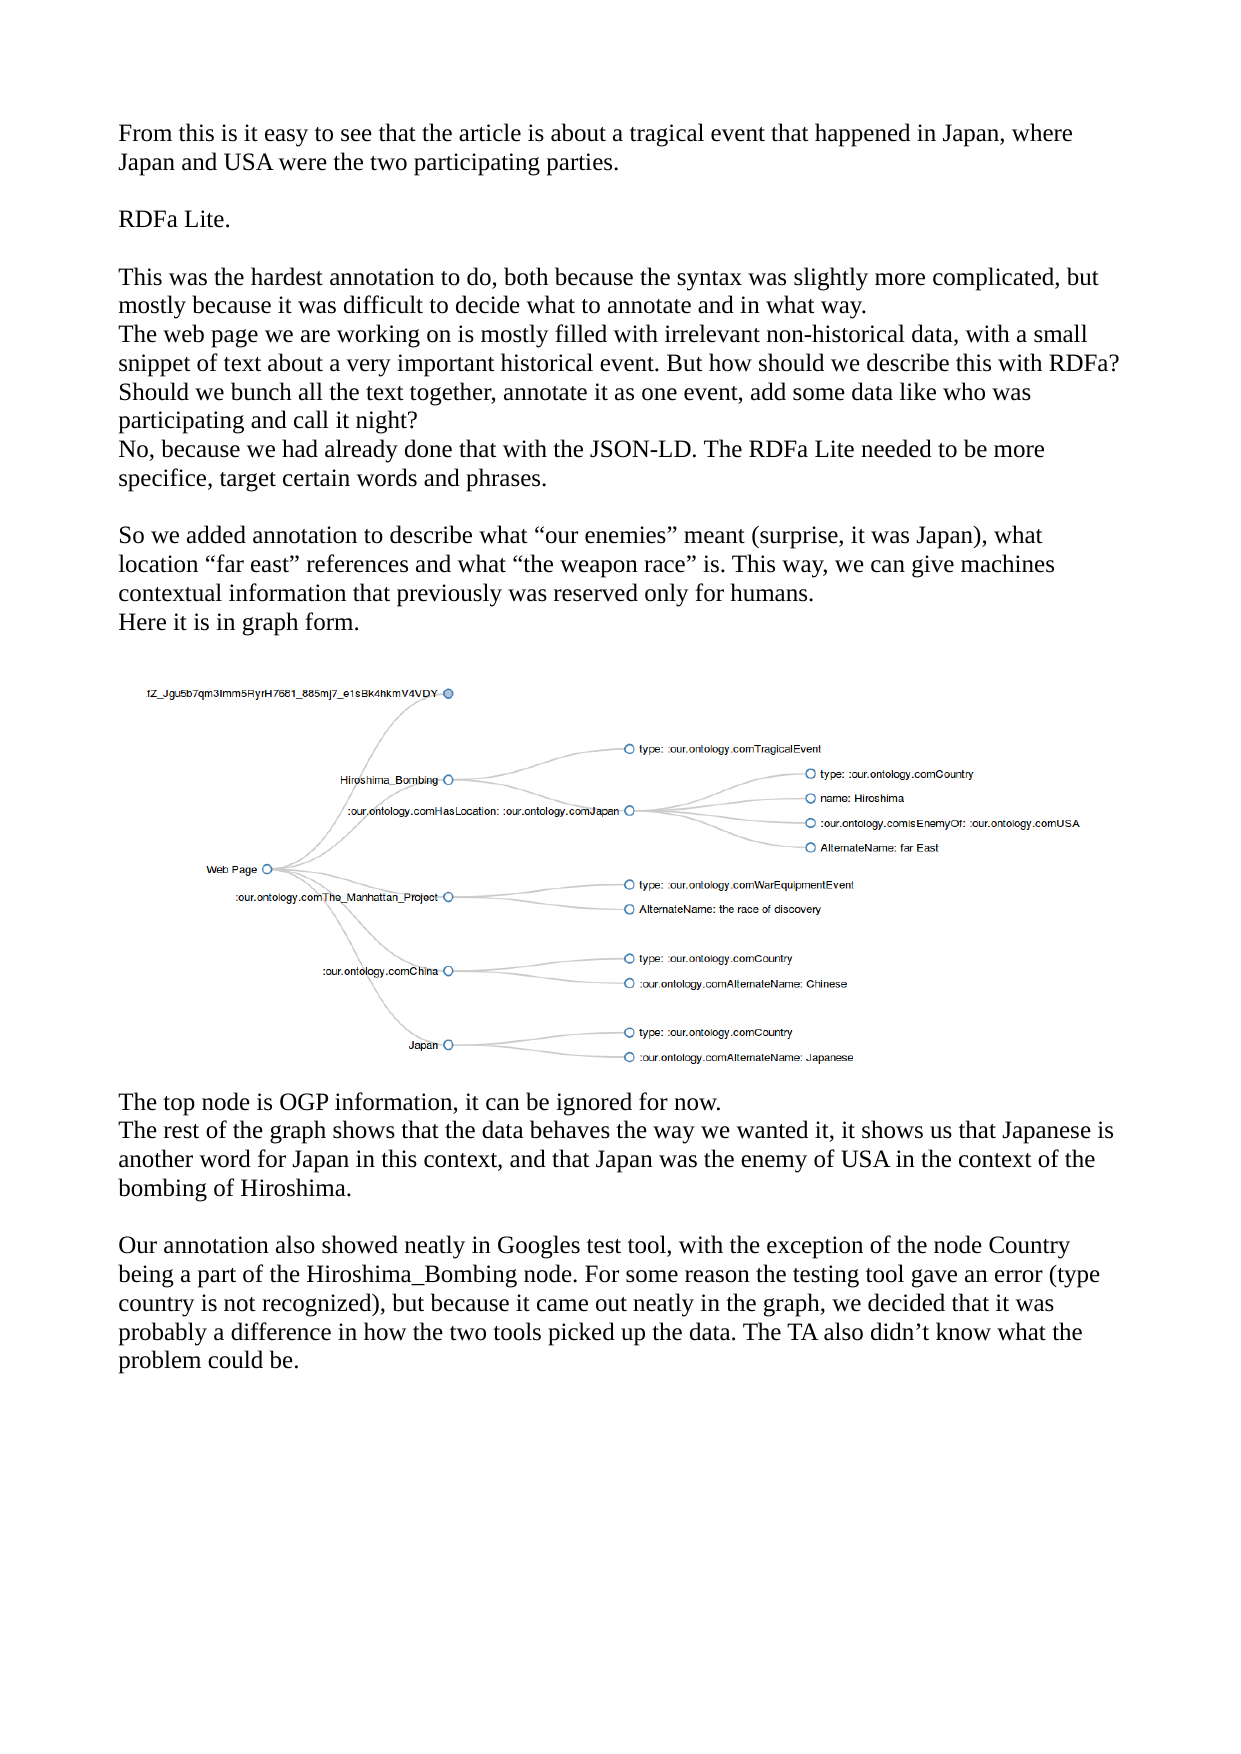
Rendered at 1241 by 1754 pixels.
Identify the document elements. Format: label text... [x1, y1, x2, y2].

text From this is it easy to see that the article is about a tragical event that happened in Japan, where Japan and USA were the two participating parties. [118, 118, 1122, 176]
text RDFa Lite. This was the hardest annotation to do, both because the syntax was slightly more complicated, but mostly because it was difficult to decide what to annotate and in what way. The web page we are working on is mostly filled with irrelevant non-historical data, with a small snippet of text about a very important historical event. But how should we describe this with RDFa? [118, 204, 1122, 377]
text Here it is in graph form. [118, 607, 1122, 636]
text Should we bunch all the text together, annotate it as one event, add some data like who was participating and call it night? No, because we had already done that with the JSON-LD. The RDFa Lite needed to be more specifice, target certain words and phrases. So we added annotation to describe what “our enemies” meant (surprise, it was Japan), what location “far east” references and what “the weapon race” is. This way, we can give machines contextual information that previously was reserved only for humans. [118, 377, 1122, 607]
text The top node is OGP information, it can be ignored for now. The rest of the graph shows that the data behaves the way we wanted it, it shows us that Japanese is another word for Japan in this context, and that Japan was the enemy of USA in the context of the bombing of Hiroshima. Our annotation also showed neatly in Googles test tool, with the exception of the node Country being a part of the Hiroshima_Bombing node. For some reason the testing tool gave an error (type country is not recognized), but because it came out neatly in the graph, we decided that it was probably a difference in how the two tools picked up the data. The TA also didn’t know what the problem could be. [118, 1087, 1122, 1374]
picture [118, 664, 1123, 1087]
